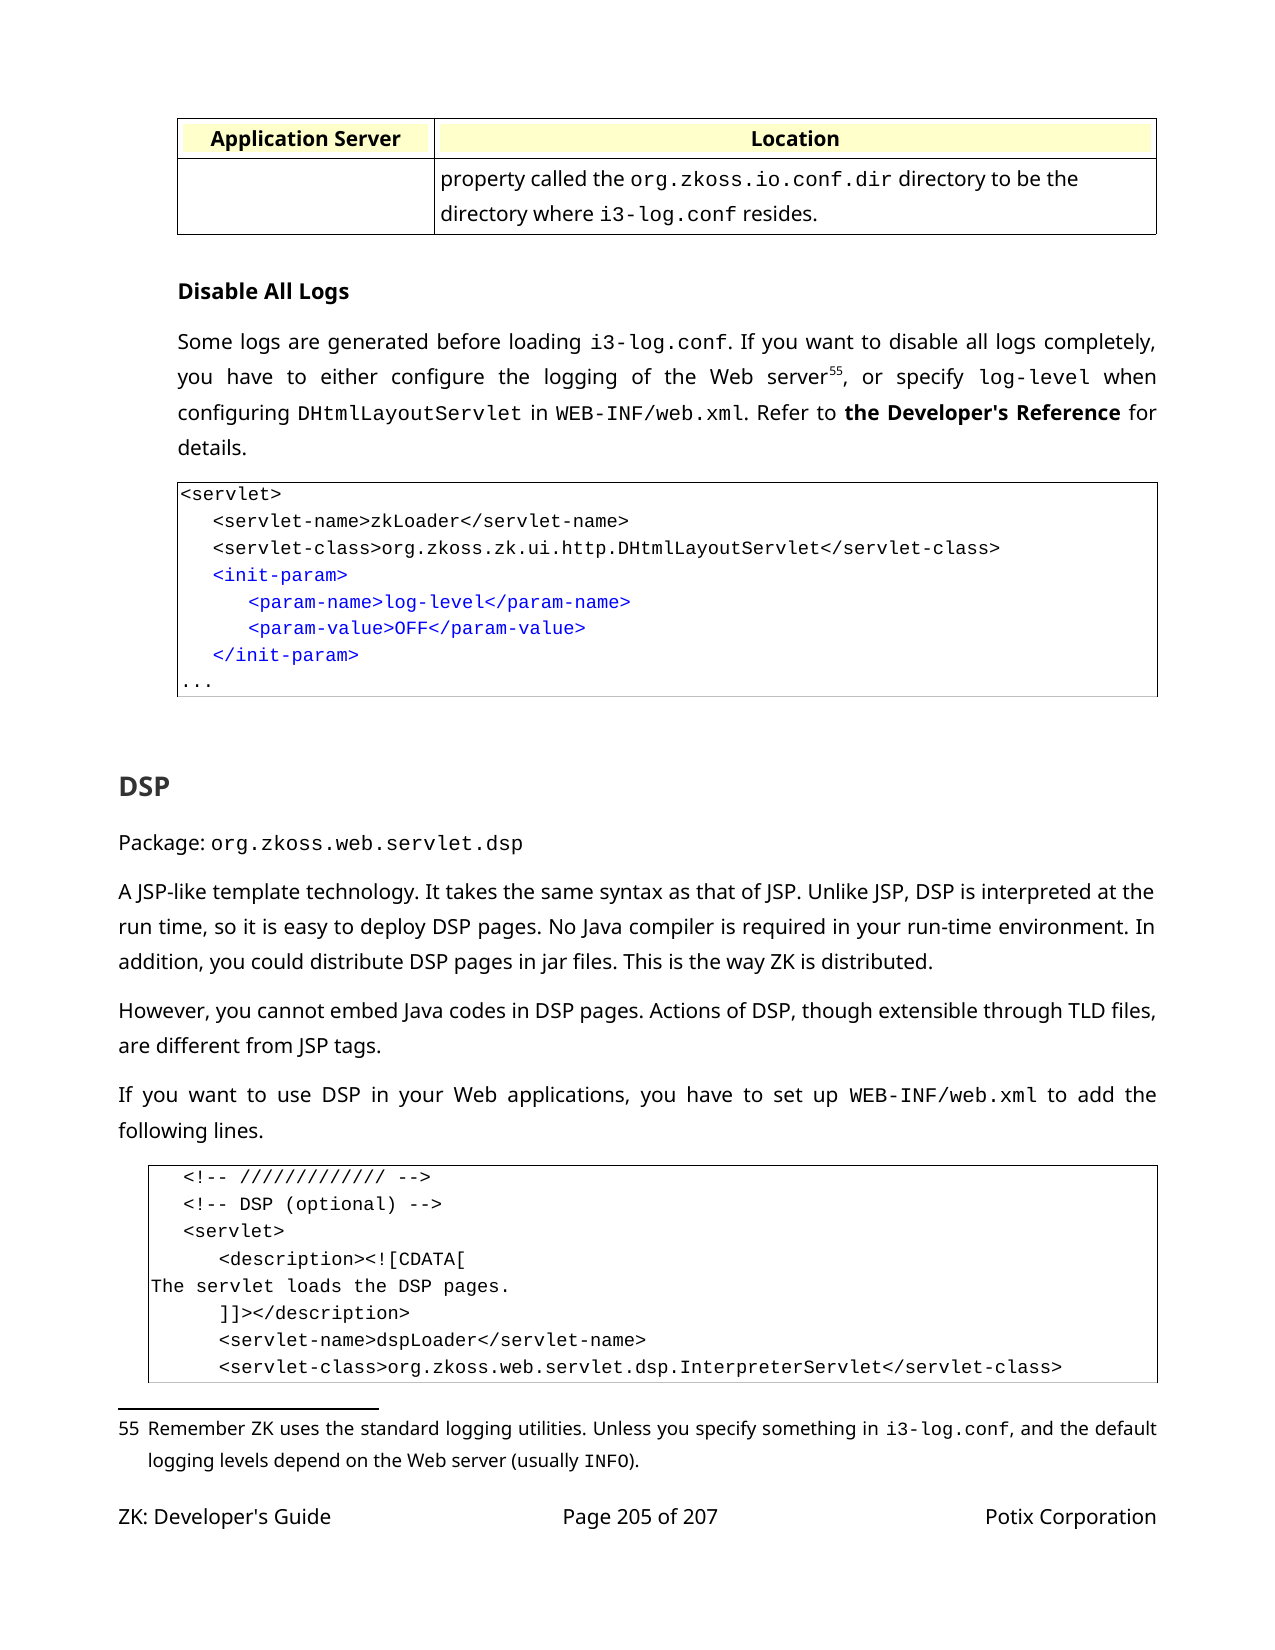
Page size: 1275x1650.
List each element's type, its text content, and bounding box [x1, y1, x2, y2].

text Remember ZK uses the standard logging utilities. Unless you specify something in i3-log.conf, and the default logging levels depend on the Web server (usually INFO). [118, 1415, 1157, 1473]
text If you want to use DSP in your Web applications, you have to set up WEB-INF/web.xml to add the following lines. [118, 1080, 1157, 1144]
text <servlet-class>org.zkoss.web.servlet.dsp.InterpreterServlet</servlet-class> [149, 1355, 1157, 1382]
table_cell [178, 159, 434, 234]
text However, you cannot embed Java codes in DSP pages. Actions of DSP, though extensible through TLD files, are different from JSP tags. [118, 996, 1157, 1060]
text ]]></description> [149, 1301, 1157, 1325]
table_cell property called the org.zkoss.io.conf.dir directory to be the directory where i3-log.conf resides. [435, 159, 1156, 234]
subtitle DSP [118, 767, 1157, 804]
text <servlet> [149, 1219, 1157, 1243]
text <servlet-name>zkLoader</servlet-name> <servlet-class>org.zkoss.zk.ui.http.DHtmlLayoutServlet</servlet-class> [178, 509, 1157, 560]
subtitle Disable All Logs [177, 276, 1157, 306]
text <description><![CDATA[ [149, 1246, 1157, 1271]
text A JSP-like template technology. It takes the same syntax as that of JSP. Unlike JSP, DSP is interpreted at the run time, so it is easy to deploy DSP pages. No Java compiler is required in your run-time environment. In addition, you could distribute DSP pages in jar files. This is the way ZK is distributed. [118, 877, 1157, 976]
text The servlet loads the DSP pages. [149, 1273, 1157, 1298]
text Package: org.zkoss.web.servlet.dsp [118, 828, 1157, 856]
text <init-param> <param-name>log-level</param-name> <param-value>OFF</param-value> </init-param> ... [178, 563, 1157, 696]
text <!-- ///////////// --> [149, 1166, 1157, 1189]
table_header Location [435, 119, 1156, 158]
table_header Application Server [178, 119, 434, 158]
text <servlet-name>dspLoader</servlet-name> [149, 1328, 1157, 1352]
text Some logs are generated before loading i3-log.conf. If you want to disable all logs completely, you have to either configure the logging of the Web server, or specify log-level when configuring DHtmlLayoutServlet in WEB-INF/web.xml. Refer to the Developer's Reference for details. [177, 327, 1157, 462]
text <servlet> [178, 483, 1157, 506]
text <!-- DSP (optional) --> [149, 1192, 1157, 1216]
